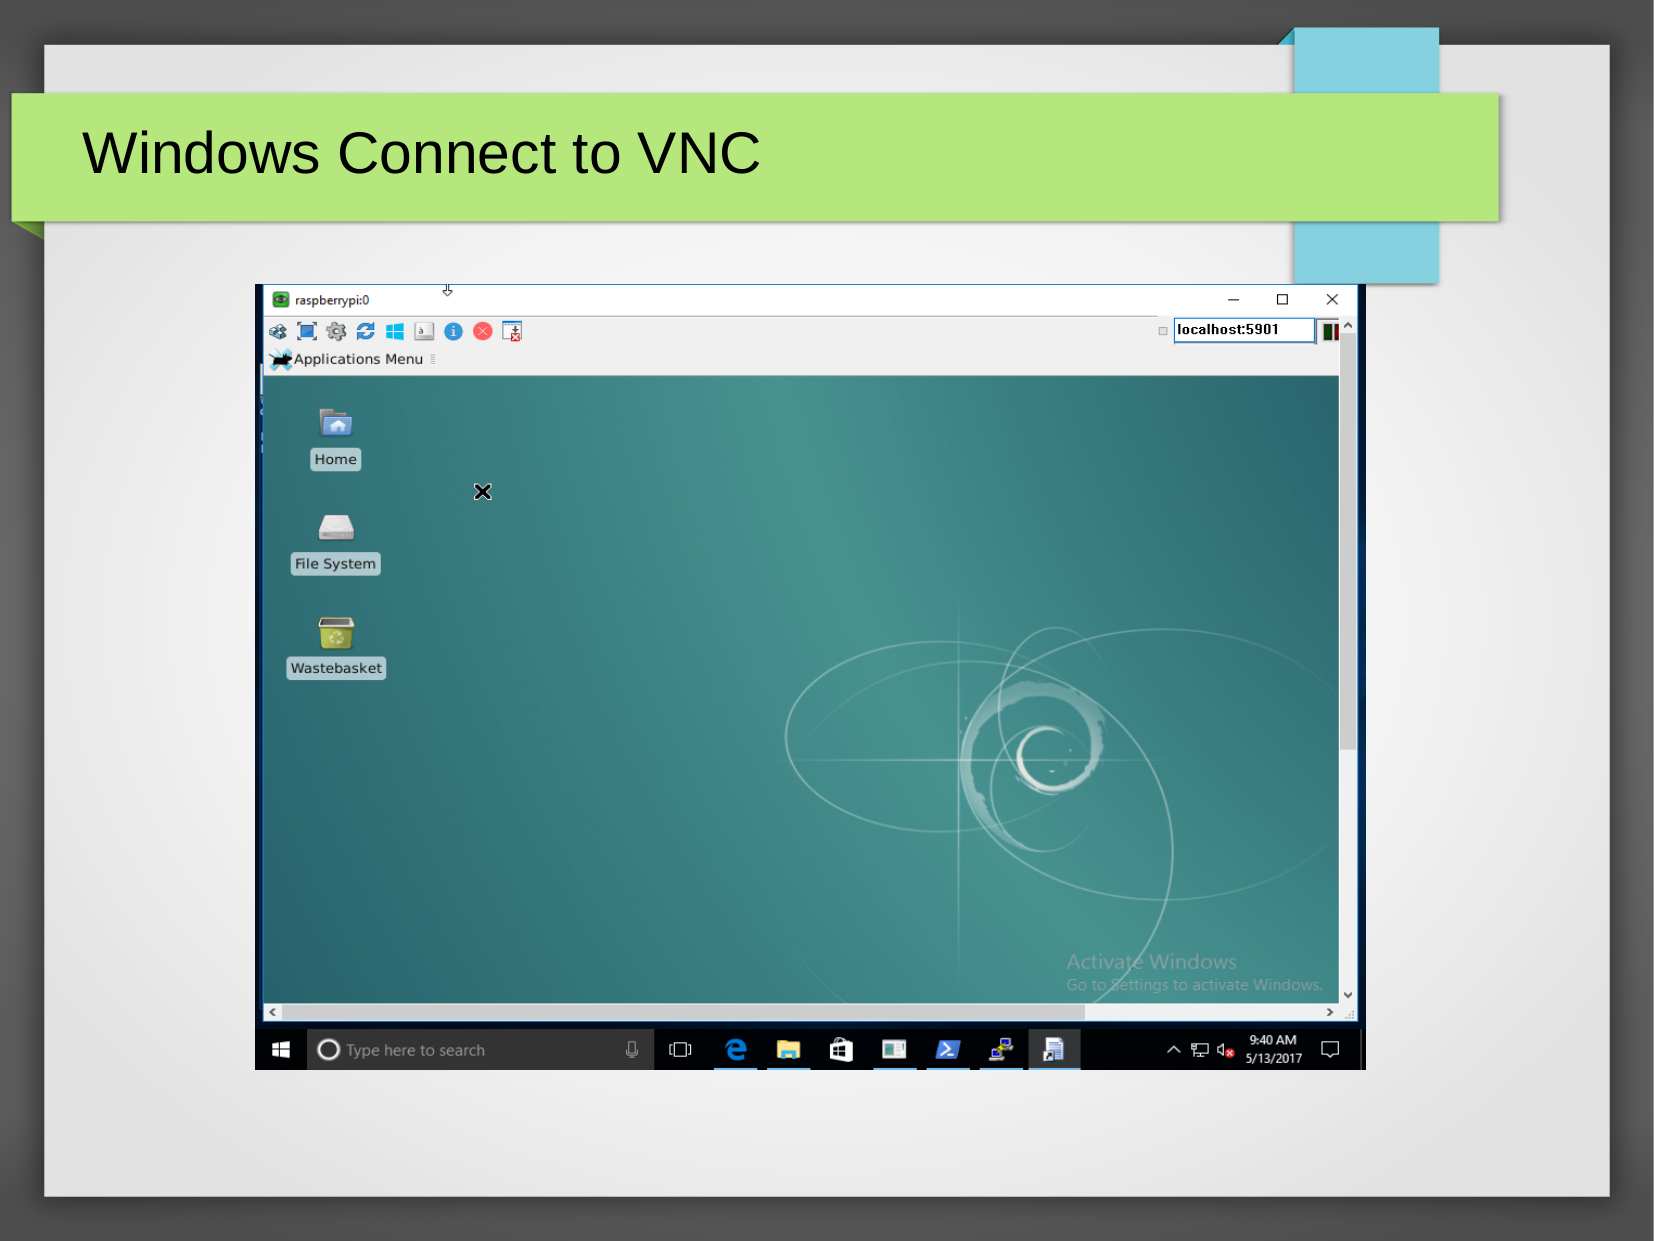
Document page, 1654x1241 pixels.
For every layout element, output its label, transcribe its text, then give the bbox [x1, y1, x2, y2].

picture [0, 0, 1654, 1241]
title Windows Connect to VNC [82, 94, 1264, 213]
